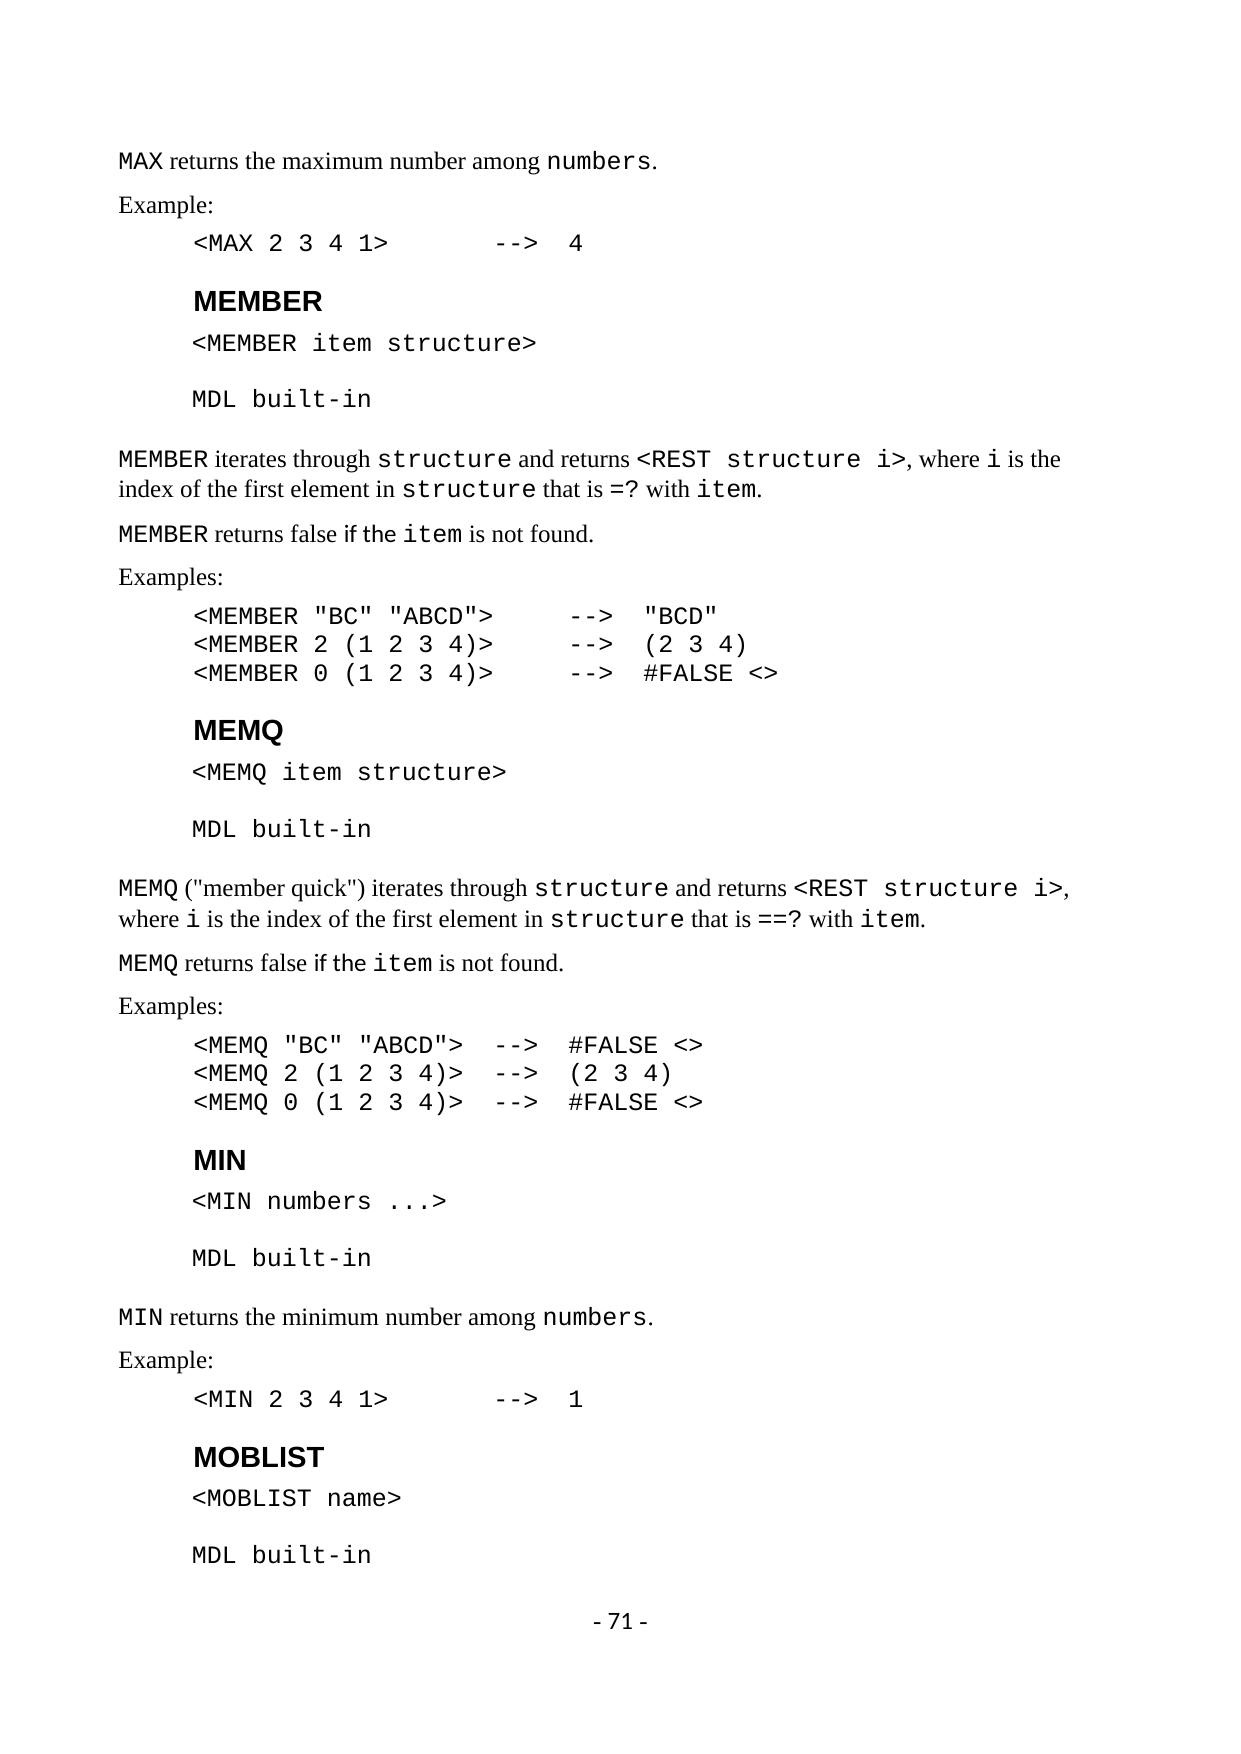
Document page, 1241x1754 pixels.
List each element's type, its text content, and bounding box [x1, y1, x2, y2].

text Example: [118, 190, 1122, 218]
text MDL built-in [192, 387, 1122, 415]
text MIN returns the minimum number among numbers. [118, 1302, 1122, 1333]
text MAX returns the maximum number among numbers. [118, 146, 1122, 177]
text MEMBER iterates through structure and returns <REST structure i>, where i is the index of the first element in structure that is =? with item. [118, 444, 1122, 505]
text MDL built-in [192, 1245, 1122, 1273]
text <MEMBER "BC" "ABCD"> --> "BCD" <MEMBER 2 (1 2 3 4)> --> (2 3 4) <MEMBER 0 (1 2 3 4)> --> #FALSE <> [118, 603, 1122, 688]
subtitle MEMBER [118, 284, 1122, 318]
text MEMQ returns false if the item is not found. [118, 947, 1122, 979]
text MDL built-in [192, 816, 1122, 844]
text <MEMQ "BC" "ABCD"> --> #FALSE <> <MEMQ 2 (1 2 3 4)> --> (2 3 4) <MEMQ 0 (1 2 3 4)> --> #FALSE <> [118, 1032, 1122, 1117]
text Examples: [118, 562, 1122, 591]
text <MIN numbers ...> [192, 1188, 1122, 1217]
text <MOBLIST name> [192, 1486, 1122, 1514]
text Example: [118, 1345, 1122, 1374]
subtitle MOBLIST [118, 1440, 1122, 1473]
text <MAX 2 3 4 1> --> 4 [192, 231, 1122, 259]
text MDL built-in [192, 1542, 1122, 1571]
text <MEMQ item structure> [192, 759, 1122, 788]
text MEMBER returns false if the item is not found. [118, 518, 1122, 550]
subtitle MEMQ [118, 713, 1122, 747]
text <MIN 2 3 4 1> --> 1 [118, 1386, 1122, 1415]
text Examples: [118, 991, 1122, 1020]
subtitle MIN [118, 1142, 1122, 1176]
text MEMQ ("member quick") iterates through structure and returns <REST structure i>, where i is the index of the first element in structure that is ==? with item. [118, 873, 1122, 934]
text <MEMBER item structure> [192, 330, 1122, 359]
